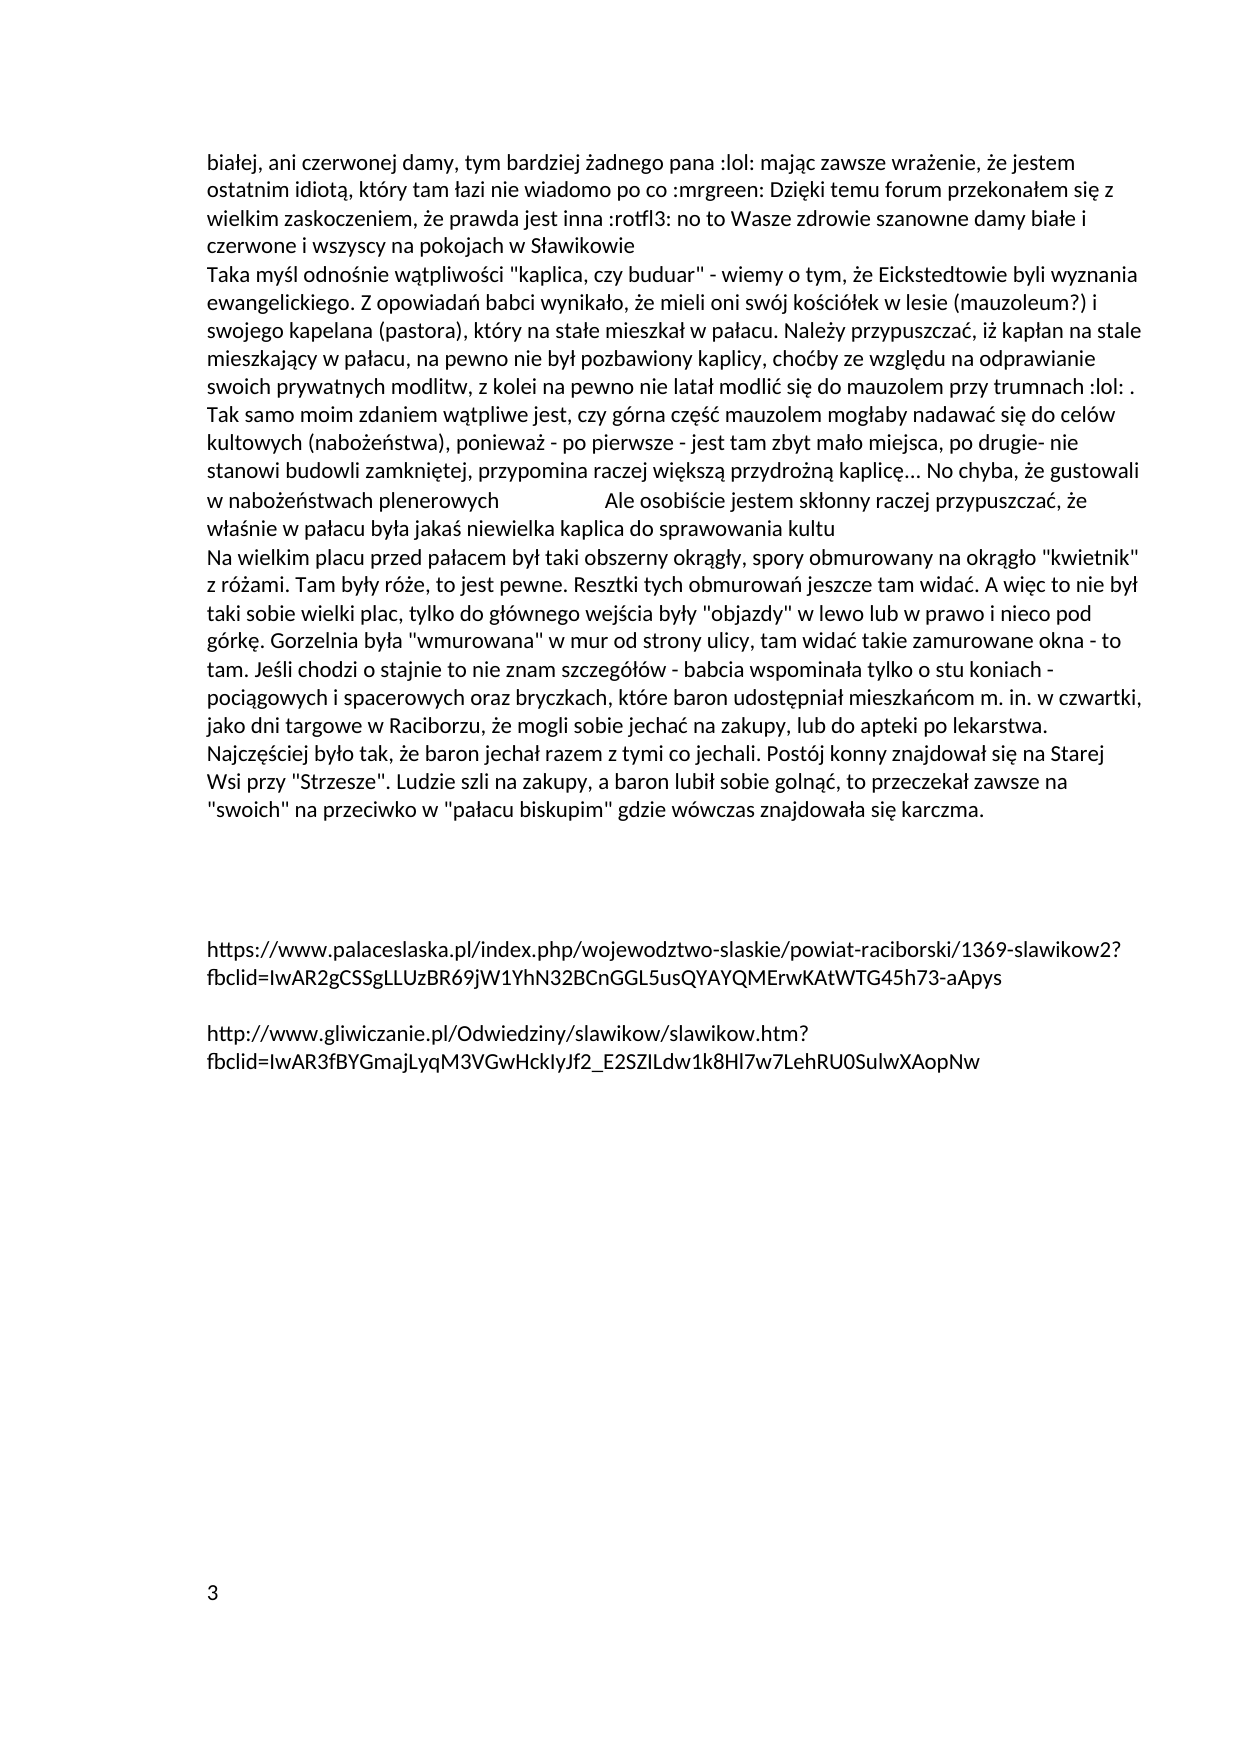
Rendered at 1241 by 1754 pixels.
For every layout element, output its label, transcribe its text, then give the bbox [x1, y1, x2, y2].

text Taka myśl odnośnie wątpliwości "kaplica, czy buduar" - wiemy o tym, że Eickstedtowie byli wyznania ewangelickiego. Z opowiadań babci wynikało, że mieli oni swój kościółek w lesie (mauzoleum?) i swojego kapelana (pastora), który na stałe mieszkał w pałacu. Należy przypuszczać, iż kapłan na stale mieszkający w pałacu, na pewno nie był pozbawiony kaplicy, choćby ze względu na odprawianie swoich prywatnych modlitw, z kolei na pewno nie latał modlić się do mauzolem przy trumnach :lol: . Tak samo moim zdaniem wątpliwe jest, czy górna część mauzolem mogłaby nadawać się do celów kultowych (nabożeństwa), ponieważ - po pierwsze - jest tam zbyt mało miejsca, po drugie- nie stanowi budowli zamkniętej, przypomina raczej większą przydrożną kaplicę... No chyba, że gustowali w nabożeństwach plenerowych Ale osobiście jestem skłonny raczej przypuszczać, że właśnie w pałacu była jakaś niewielka kaplica do sprawowania kultu [207, 260, 1146, 543]
text https://www.palaceslaska.pl/index.php/wojewodztwo-slaskie/powiat-raciborski/1369-slawikow2?fbclid=IwAR2gCSSgLLUzBR69jW1YhN32BCnGGL5usQYAYQMErwKAtWTG45h73-aApys [207, 935, 1146, 991]
text Na wielkim placu przed pałacem był taki obszerny okrągły, spory obmurowany na okrągło "kwietnik" z różami. Tam były róże, to jest pewne. Resztki tych obmurowań jeszcze tam widać. A więc to nie był taki sobie wielki plac, tylko do głównego wejścia były "objazdy" w lewo lub w prawo i nieco pod górkę. Gorzelnia była "wmurowana" w mur od strony ulicy, tam widać takie zamurowane okna - to tam. Jeśli chodzi o stajnie to nie znam szczegółów - babcia wspominała tylko o stu koniach - pociągowych i spacerowych oraz bryczkach, które baron udostępniał mieszkańcom m. in. w czwartki, jako dni targowe w Raciborzu, że mogli sobie jechać na zakupy, lub do apteki po lekarstwa. Najczęściej było tak, że baron jechał razem z tymi co jechali. Postój konny znajdował się na Starej Wsi przy "Strzesze". Ludzie szli na zakupy, a baron lubił sobie golnąć, to przeczekał zawsze na "swoich" na przeciwko w "pałacu biskupim" gdzie wówczas znajdowała się karczma. [207, 543, 1146, 823]
text białej, ani czerwonej damy, tym bardziej żadnego pana :lol: mając zawsze wrażenie, że jestem ostatnim idiotą, który tam łazi nie wiadomo po co :mrgreen: Dzięki temu forum przekonałem się z wielkim zaskoczeniem, że prawda jest inna :rotfl3: no to Wasze zdrowie szanowne damy białe i czerwone i wszyscy na pokojach w Sławikowie [207, 148, 1146, 260]
text http://www.gliwiczanie.pl/Odwiedziny/slawikow/slawikow.htm?fbclid=IwAR3fBYGmajLyqM3VGwHckIyJf2_E2SZILdw1k8Hl7w7LehRU0SulwXAopNw [207, 1019, 1146, 1075]
